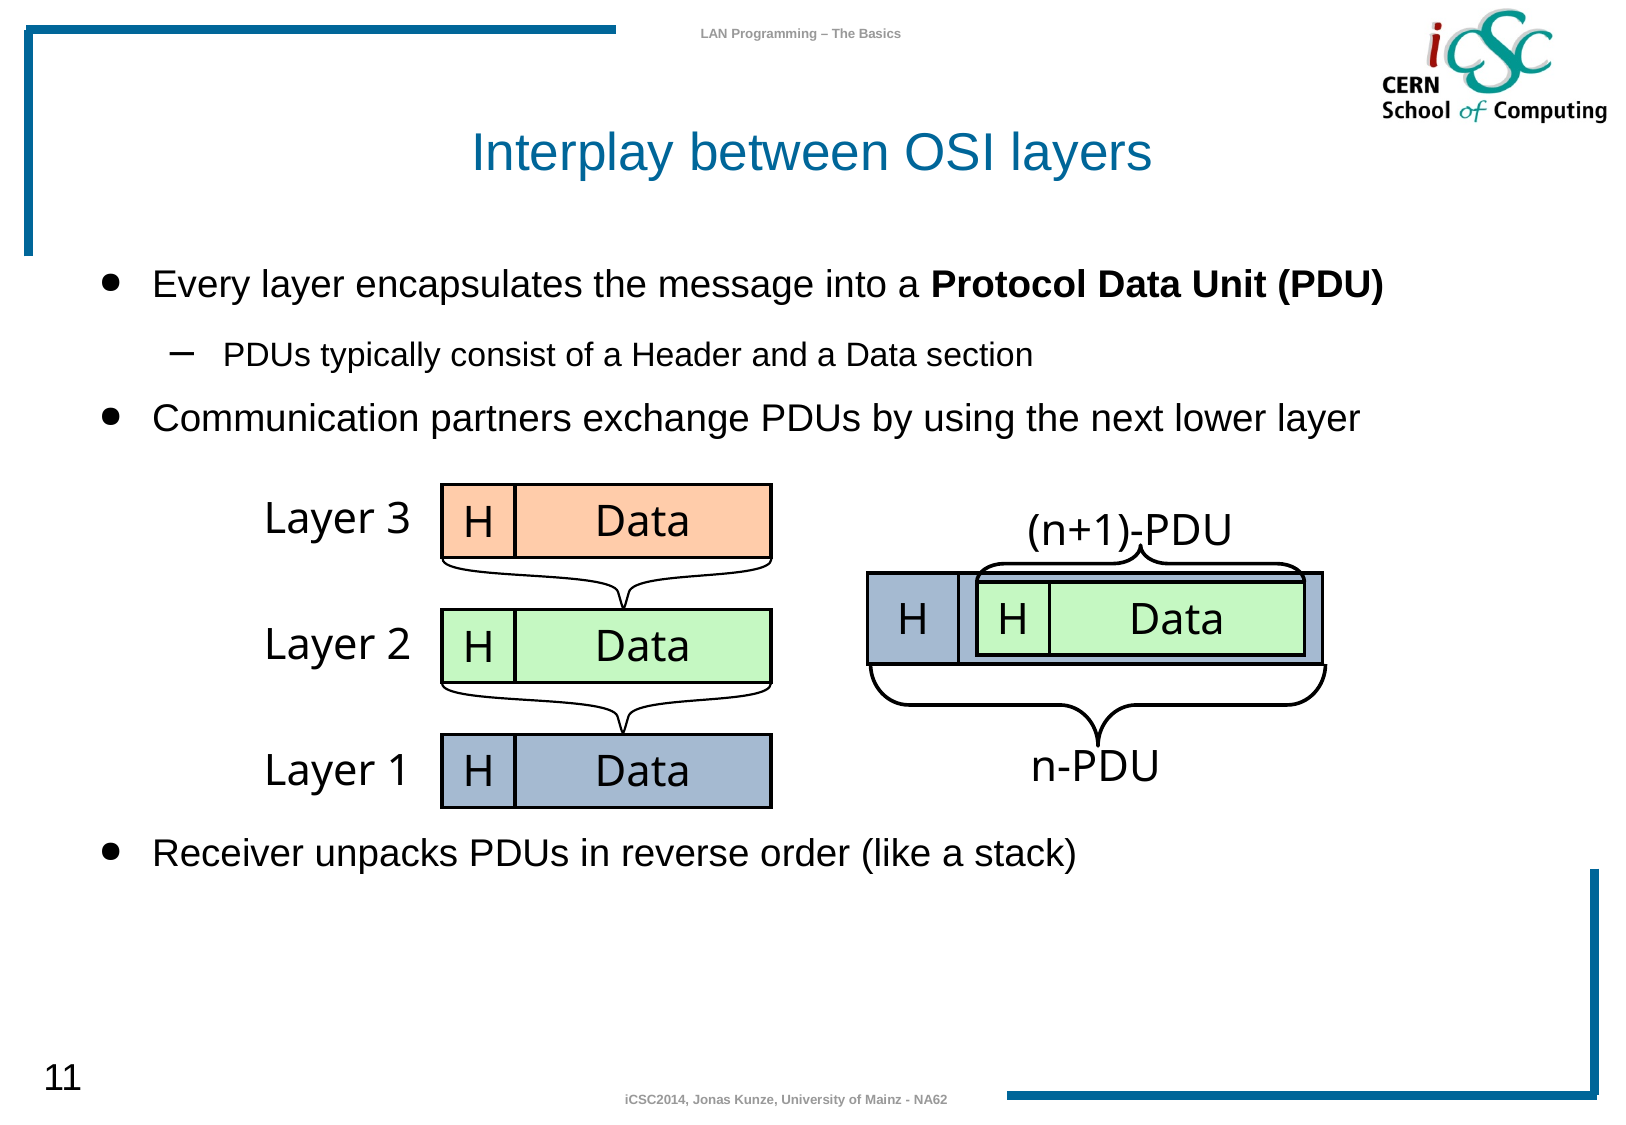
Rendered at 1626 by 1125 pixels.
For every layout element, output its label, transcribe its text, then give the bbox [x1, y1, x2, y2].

picture [1381, 8, 1608, 125]
title Interplay between OSI layers [81, 44, 1544, 233]
picture [267, 482, 1328, 810]
list Every layer encapsulates the message into a Protocol Data Unit (PDU) PDUs typically consist of a Header and a Data section Communication partners exchange PDUs by using the next lower layer Receiver unpacks PDUs in reverse order (like a stack) [81, 263, 1512, 1051]
